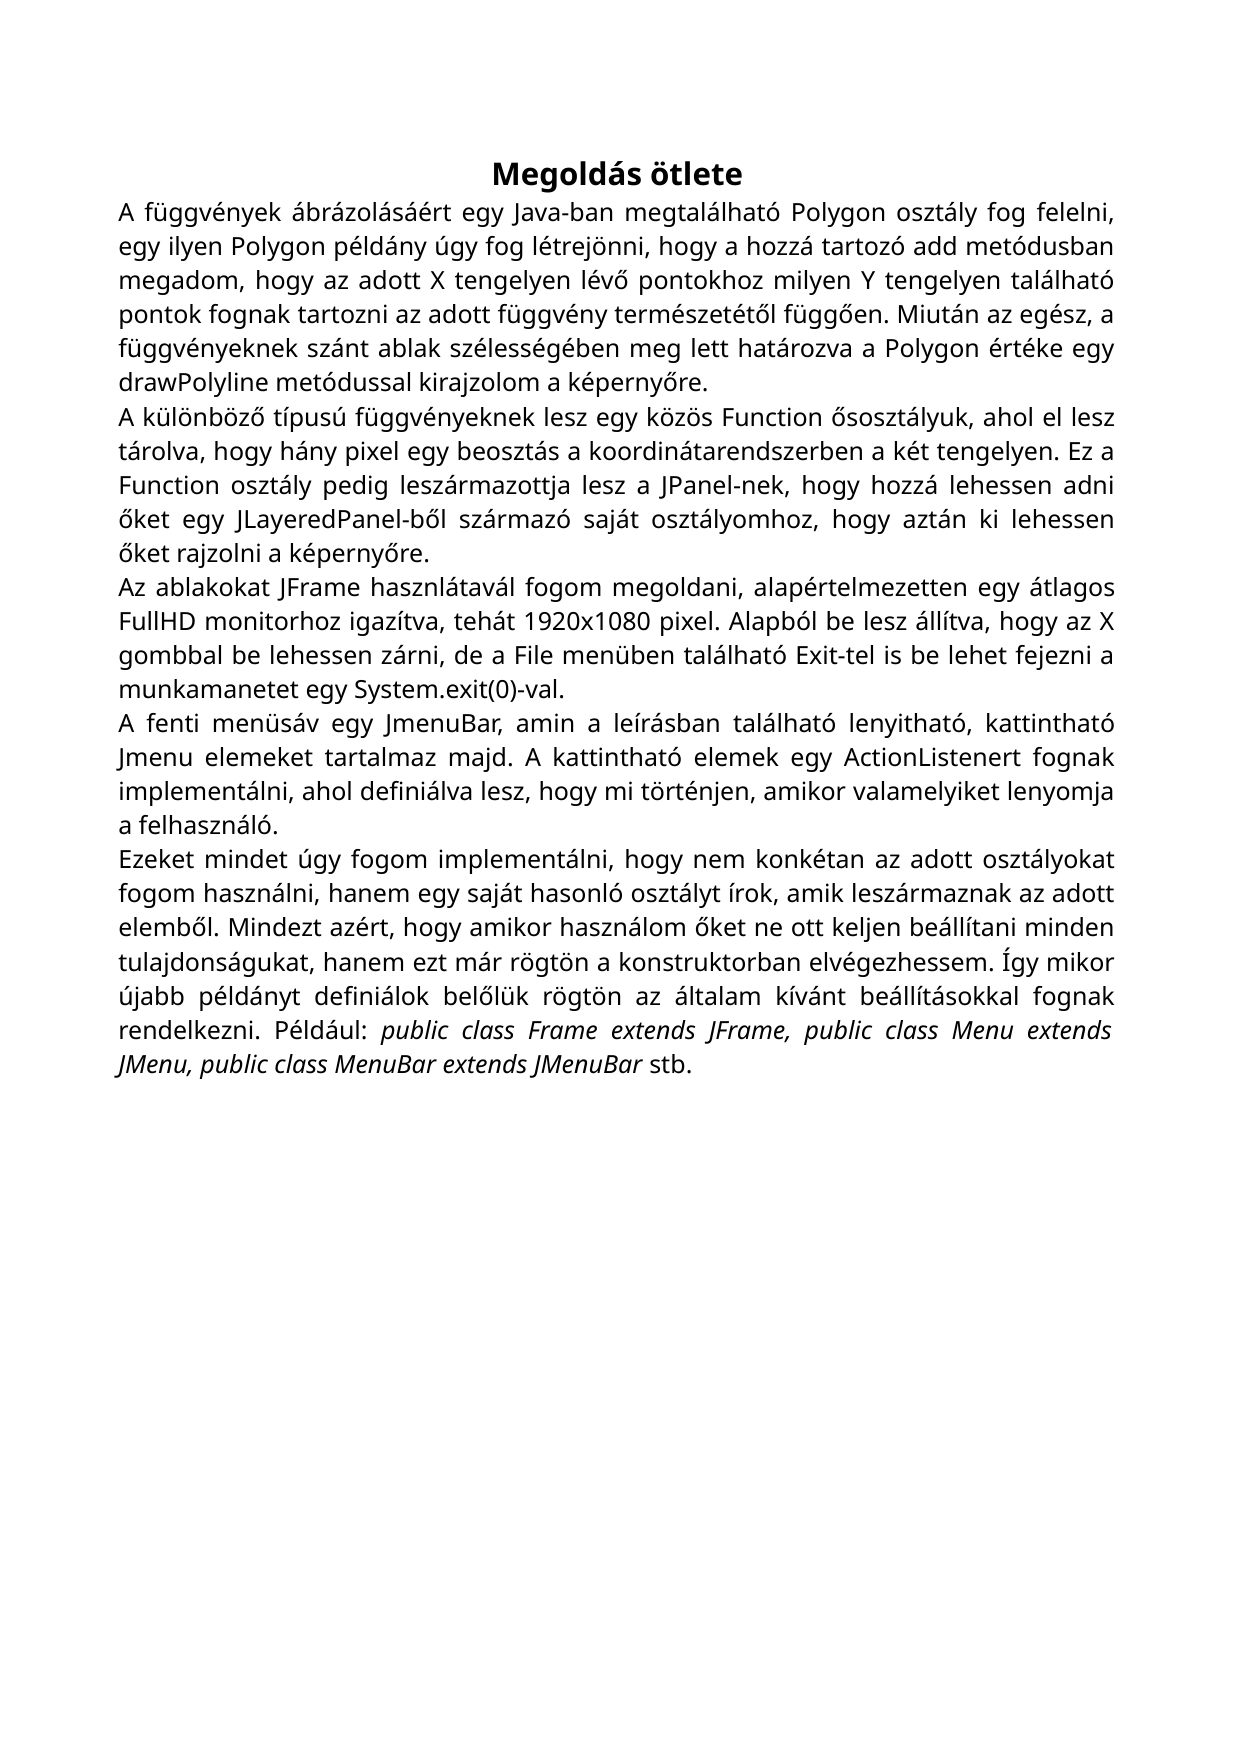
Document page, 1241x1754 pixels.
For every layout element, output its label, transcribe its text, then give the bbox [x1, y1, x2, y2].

text Megoldás ötlete [118, 152, 1116, 195]
text Ezeket mindet úgy fogom implementálni, hogy nem konkétan az adott osztályokat fogom használni, hanem egy saját hasonló osztályt írok, amik leszármaznak az adott elemből. Mindezt azért, hogy amikor használom őket ne ott keljen beállítani minden tulajdonságukat, hanem ezt már rögtön a konstruktorban elvégezhessem. Így mikor újabb példányt definiálok belőlük rögtön az általam kívánt beállításokkal fognak rendelkezni. Például: public class Frame extends JFrame, public class Menu extends JMenu, public class MenuBar extends JMenuBar stb. [118, 842, 1116, 1080]
text A függvények ábrázolásáért egy Java-ban megtalálható Polygon osztály fog felelni, egy ilyen Polygon példány úgy fog létrejönni, hogy a hozzá tartozó add metódusban megadom, hogy az adott X tengelyen lévő pontokhoz milyen Y tengelyen található pontok fognak tartozni az adott függvény természetétől függően. Miután az egész, a függvényeknek szánt ablak szélességében meg lett határozva a Polygon értéke egy drawPolyline metódussal kirajzolom a képernyőre. [118, 195, 1116, 399]
text Az ablakokat JFrame hasznlátavál fogom megoldani, alapértelmezetten egy átlagos FullHD monitorhoz igazítva, tehát 1920x1080 pixel. Alapból be lesz állítva, hogy az X gombbal be lehessen zárni, de a File menüben található Exit-tel is be lehet fejezni a munkamanetet egy System.exit(0)-val. [118, 569, 1116, 706]
text A fenti menüsáv egy JmenuBar, amin a leírásban található lenyitható, kattintható Jmenu elemeket tartalmaz majd. A kattintható elemek egy ActionListenert fognak implementálni, ahol definiálva lesz, hogy mi történjen, amikor valamelyiket lenyomja a felhasználó. [118, 706, 1116, 842]
text A különböző típusú függvényeknek lesz egy közös Function ősosztályuk, ahol el lesz tárolva, hogy hány pixel egy beosztás a koordinátarendszerben a két tengelyen. Ez a Function osztály pedig leszármazottja lesz a JPanel-nek, hogy hozzá lehessen adni őket egy JLayeredPanel-ből származó saját osztályomhoz, hogy aztán ki lehessen őket rajzolni a képernyőre. [118, 399, 1116, 569]
